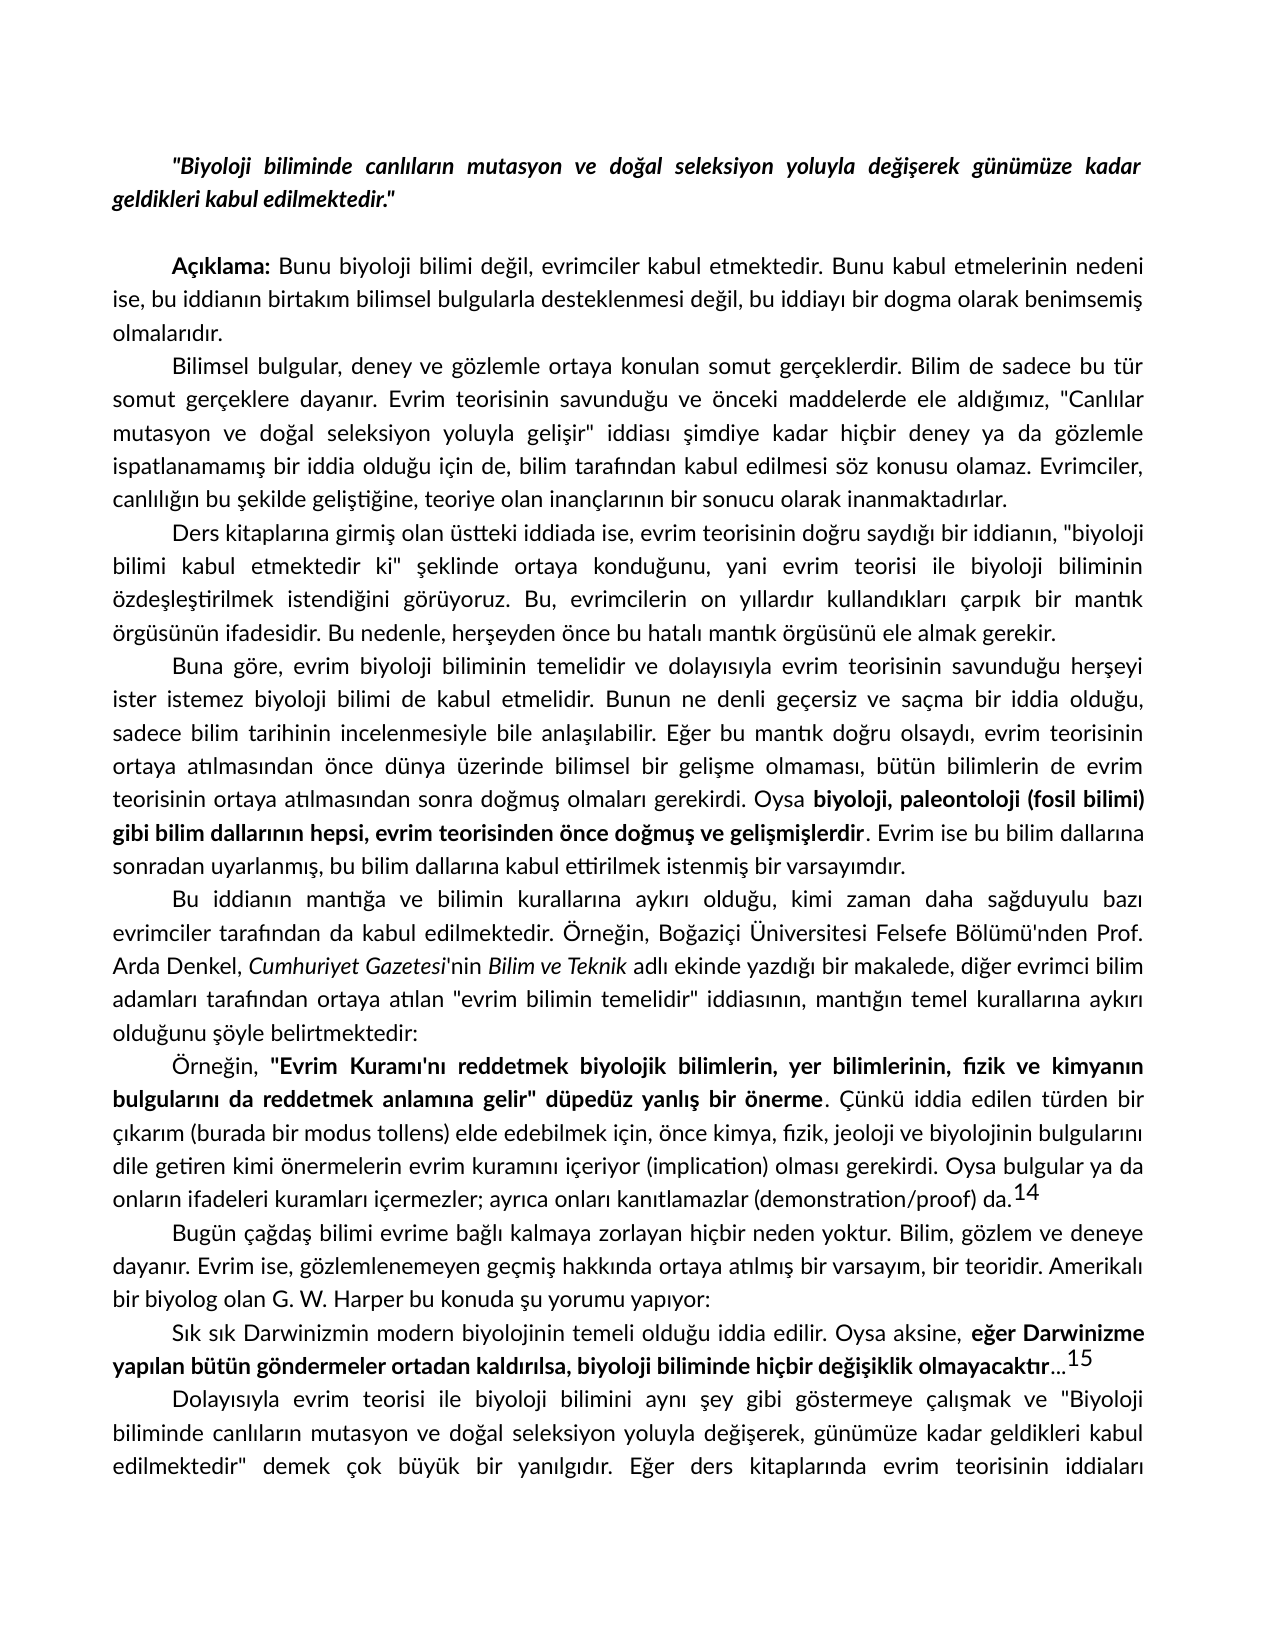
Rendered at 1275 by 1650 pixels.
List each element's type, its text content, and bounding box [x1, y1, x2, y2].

text Örneğin, "Evrim Kuramı'nı reddetmek biyolojik bilimlerin, yer bilimlerinin, fizik ve kimyanın bulgularını da reddetmek anlamına gelir" düpedüz yanlış bir önerme. Çünkü iddia edilen türden bir çıkarım (burada bir modus tollens) elde edebilmek için, önce kimya, fizik, jeoloji ve biyolojinin bulgularını dile getiren kimi önermelerin evrim kuramını içeriyor (implication) olması gerekirdi. Oysa bulgular ya da onların ifadeleri kuramları içermezler; ayrıca onları kanıtlamazlar (demonstration/proof) da.14 [112, 1048, 1145, 1214]
text Buna göre, evrim biyoloji biliminin temelidir ve dolayısıyla evrim teorisinin savunduğu herşeyi ister istemez biyoloji bilimi de kabul etmelidir. Bunun ne denli geçersiz ve saçma bir iddia olduğu, sadece bilim tarihinin incelenmesiyle bile anlaşılabilir. Eğer bu mantık doğru olsaydı, evrim teorisinin ortaya atılmasından önce dünya üzerinde bilimsel bir gelişme olmaması, bütün bilimlerin de evrim teorisinin ortaya atılmasından sonra doğmuş olmaları gerekirdi. Oysa biyoloji, paleontoloji (fosil bilimi) gibi bilim dallarının hepsi, evrim teorisinden önce doğmuş ve gelişmişlerdir. Evrim ise bu bilim dallarına sonradan uyarlanmış, bu bilim dallarına kabul ettirilmek istenmiş bir varsayımdır. [112, 648, 1145, 881]
text Bilimsel bulgular, deney ve gözlemle ortaya konulan somut gerçeklerdir. Bilim de sadece bu tür somut gerçeklere dayanır. Evrim teorisinin savunduğu ve önceki maddelerde ele aldığımız, "Canlılar mutasyon ve doğal seleksiyon yoluyla gelişir" iddiası şimdiye kadar hiçbir deney ya da gözlemle ispatlanamamış bir iddia olduğu için de, bilim tarafından kabul edilmesi söz konusu olamaz. Evrimciler, canlılığın bu şekilde geliştiğine, teoriye olan inançlarının bir sonucu olarak inanmaktadırlar. [112, 348, 1145, 514]
text Dolayısıyla evrim teorisi ile biyoloji bilimini aynı şey gibi göstermeye çalışmak ve "Biyoloji biliminde canlıların mutasyon ve doğal seleksiyon yoluyla değişerek, günümüze kadar geldikleri kabul edilmektedir" demek çok büyük bir yanılgıdır. Eğer ders kitaplarında evrim teorisinin iddiaları [112, 1381, 1145, 1481]
text "Biyoloji biliminde canlıların mutasyon ve doğal seleksiyon yoluyla değişerek günümüze kadar geldikleri kabul edilmektedir." [112, 148, 1145, 214]
text Bugün çağdaş bilimi evrime bağlı kalmaya zorlayan hiçbir neden yoktur. Bilim, gözlem ve deneye dayanır. Evrim ise, gözlemlenemeyen geçmiş hakkında ortaya atılmış bir varsayım, bir teoridir. Amerikalı bir biyolog olan G. W. Harper bu konuda şu yorumu yapıyor: [112, 1214, 1145, 1314]
text Ders kitaplarına girmiş olan üstteki iddiada ise, evrim teorisinin doğru saydığı bir iddianın, "biyoloji bilimi kabul etmektedir ki" şeklinde ortaya konduğunu, yani evrim teorisi ile biyoloji biliminin özdeşleştirilmek istendiğini görüyoruz. Bu, evrimcilerin on yıllardır kullandıkları çarpık bir mantık örgüsünün ifadesidir. Bu nedenle, herşeyden önce bu hatalı mantık örgüsünü ele almak gerekir. [112, 514, 1145, 648]
text Bu iddianın mantığa ve bilimin kurallarına aykırı olduğu, kimi zaman daha sağduyulu bazı evrimciler tarafından da kabul edilmektedir. Örneğin, Boğaziçi Üniversitesi Felsefe Bölümü'nden Prof. Arda Denkel, Cumhuriyet Gazetesi'nin Bilim ve Teknik adlı ekinde yazdığı bir makalede, diğer evrimci bilim adamları tarafından ortaya atılan "evrim bilimin temelidir" iddiasının, mantığın temel kurallarına aykırı olduğunu şöyle belirtmektedir: [112, 881, 1145, 1048]
text Sık sık Darwinizmin modern biyolojinin temeli olduğu iddia edilir. Oysa aksine, eğer Darwinizme yapılan bütün göndermeler ortadan kaldırılsa, biyoloji biliminde hiçbir değişiklik olmayacaktır...15 [112, 1314, 1145, 1381]
text Açıklama: Bunu biyoloji bilimi değil, evrimciler kabul etmektedir. Bunu kabul etmelerinin nedeni ise, bu iddianın birtakım bilimsel bulgularla desteklenmesi değil, bu iddiayı bir dogma olarak benimsemiş olmalarıdır. [112, 248, 1145, 348]
